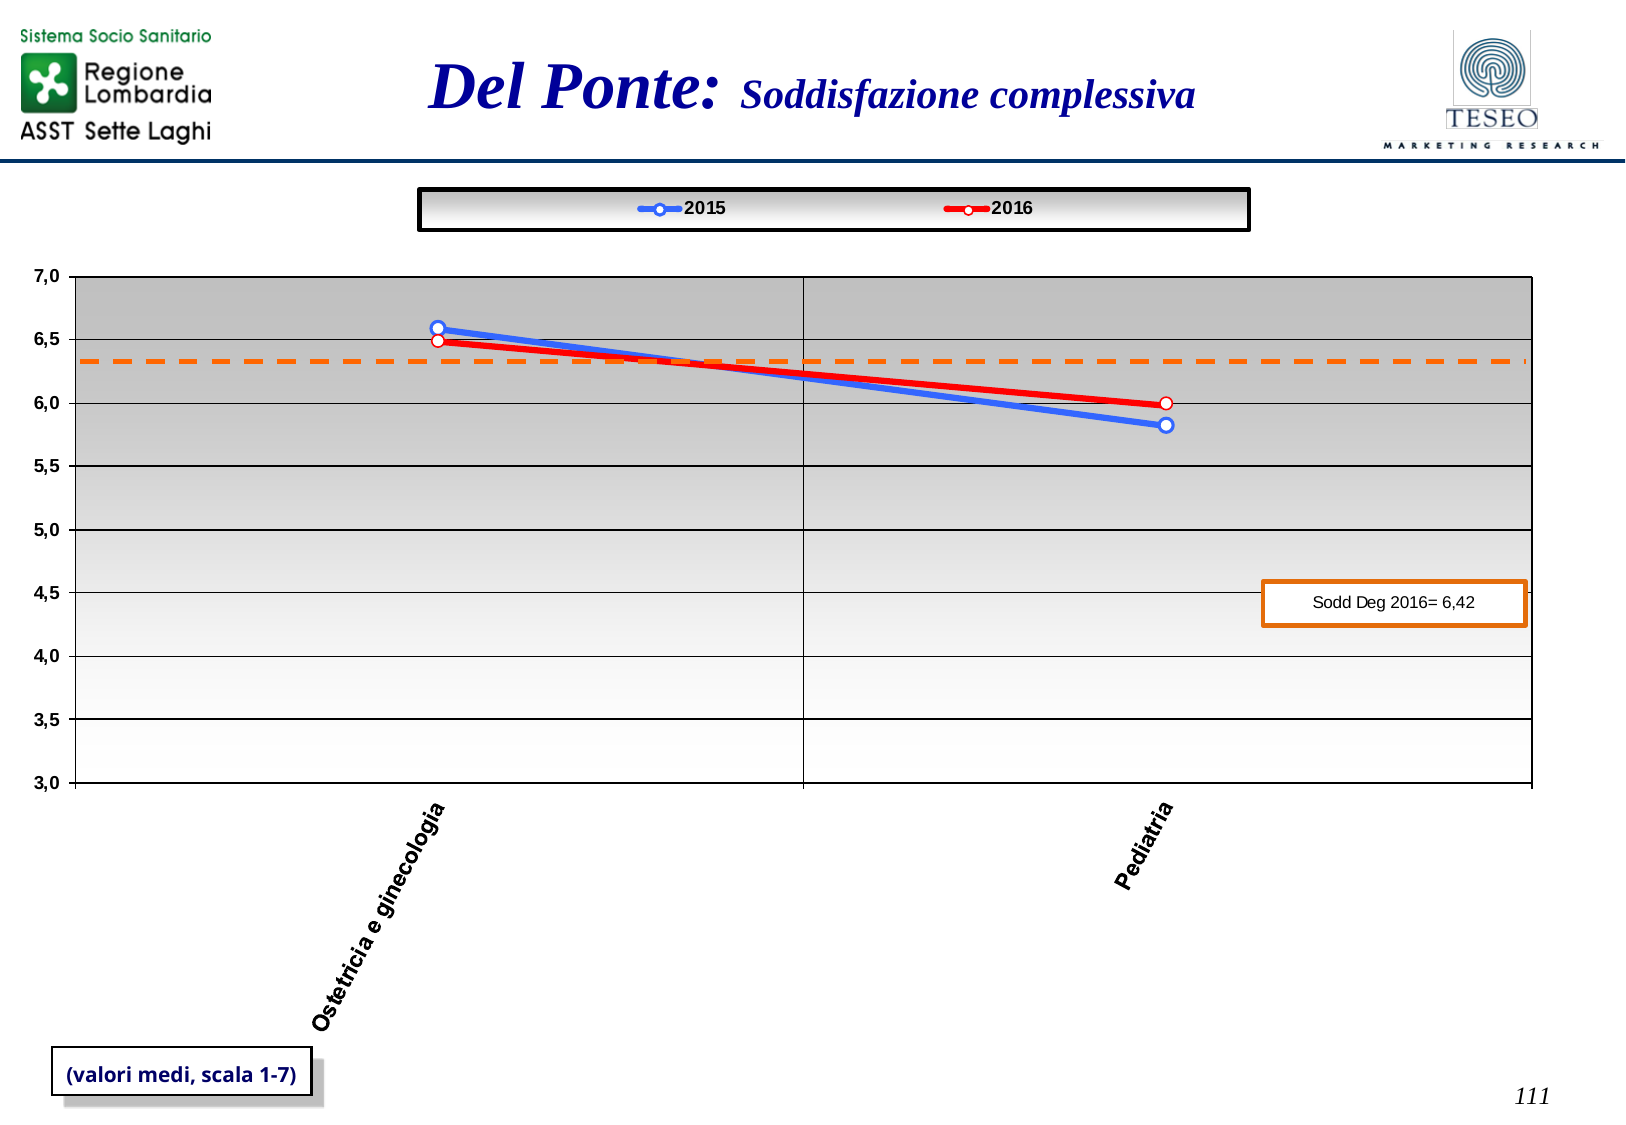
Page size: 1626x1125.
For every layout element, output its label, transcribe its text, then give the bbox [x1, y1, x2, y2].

picture [16, 26, 1604, 1083]
text_box Del Ponte: Soddisfazione complessiva [269, 18, 1356, 144]
text_box (valori medi, scala 1-7) [51, 1083, 312, 1095]
